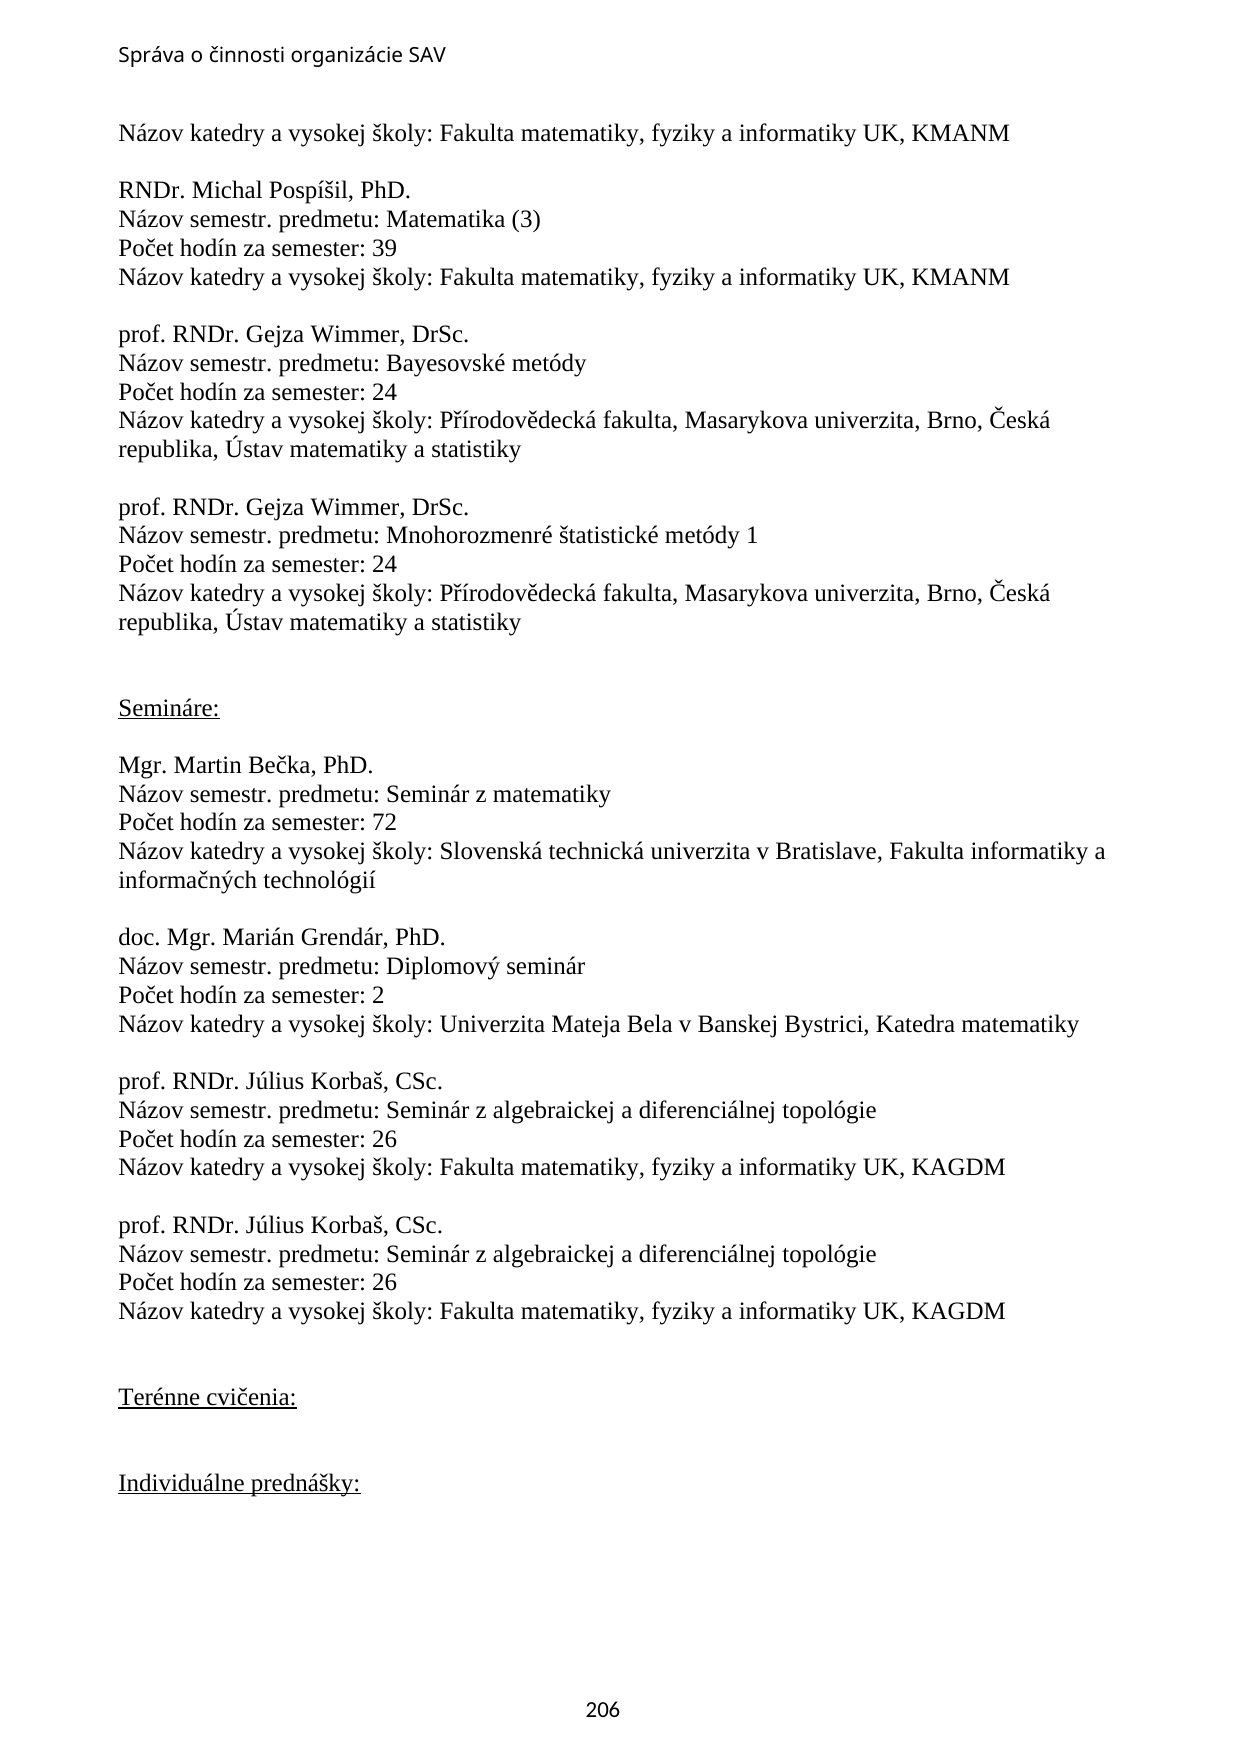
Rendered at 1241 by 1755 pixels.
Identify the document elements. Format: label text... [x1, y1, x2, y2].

text Počet hodín za semester: 2 [118, 980, 1122, 1009]
text Počet hodín za semester: 72 [118, 807, 1122, 836]
text Semináre: [118, 693, 1122, 750]
text Názov semestr. predmetu: Matematika (3) [118, 204, 1122, 233]
text Individuálne prednášky: [118, 1468, 1122, 1554]
text Názov katedry a vysokej školy: Slovenská technická univerzita v Bratislave, Fakulta informatiky a informačných technológií [118, 836, 1122, 922]
text Počet hodín za semester: 26 [118, 1124, 1122, 1152]
text Názov katedry a vysokej školy: Fakulta matematiky, fyziky a informatiky UK, KAGDM [118, 1296, 1122, 1382]
text prof. RNDr. Gejza Wimmer, DrSc. [118, 319, 1122, 348]
text Terénne cvičenia: [118, 1382, 1122, 1468]
text prof. RNDr. Július Korbaš, CSc. [118, 1210, 1122, 1239]
text prof. RNDr. Július Korbaš, CSc. [118, 1066, 1122, 1095]
text Názov katedry a vysokej školy: Fakulta matematiky, fyziky a informatiky UK, KMANM [118, 118, 1122, 176]
text Počet hodín za semester: 24 [118, 377, 1122, 406]
text doc. Mgr. Marián Grendár, PhD. [118, 922, 1122, 951]
text Mgr. Martin Bečka, PhD. [118, 750, 1122, 779]
text Názov semestr. predmetu: Seminár z algebraickej a diferenciálnej topológie [118, 1239, 1122, 1267]
text Názov semestr. predmetu: Bayesovské metódy [118, 348, 1122, 377]
text Názov katedry a vysokej školy: Přírodovědecká fakulta, Masarykova univerzita, Brno, Česká republika, Ústav matematiky a statistiky [118, 578, 1122, 693]
text Názov semestr. predmetu: Diplomový seminár [118, 951, 1122, 980]
text Počet hodín za semester: 26 [118, 1267, 1122, 1296]
text RNDr. Michal Pospíšil, PhD. [118, 176, 1122, 204]
text Počet hodín za semester: 39 [118, 233, 1122, 262]
text prof. RNDr. Gejza Wimmer, DrSc. [118, 492, 1122, 521]
text Názov semestr. predmetu: Seminár z matematiky [118, 779, 1122, 807]
text Názov katedry a vysokej školy: Univerzita Mateja Bela v Banskej Bystrici, Katedra matematiky [118, 1009, 1122, 1066]
text Názov katedry a vysokej školy: Přírodovědecká fakulta, Masarykova univerzita, Brno, Česká republika, Ústav matematiky a statistiky [118, 406, 1122, 492]
text Počet hodín za semester: 24 [118, 549, 1122, 578]
text Názov semestr. predmetu: Seminár z algebraickej a diferenciálnej topológie [118, 1095, 1122, 1124]
text Názov katedry a vysokej školy: Fakulta matematiky, fyziky a informatiky UK, KMANM [118, 262, 1122, 319]
text Názov semestr. predmetu: Mnohorozmenré štatistické metódy 1 [118, 521, 1122, 549]
text Názov katedry a vysokej školy: Fakulta matematiky, fyziky a informatiky UK, KAGDM [118, 1152, 1122, 1210]
